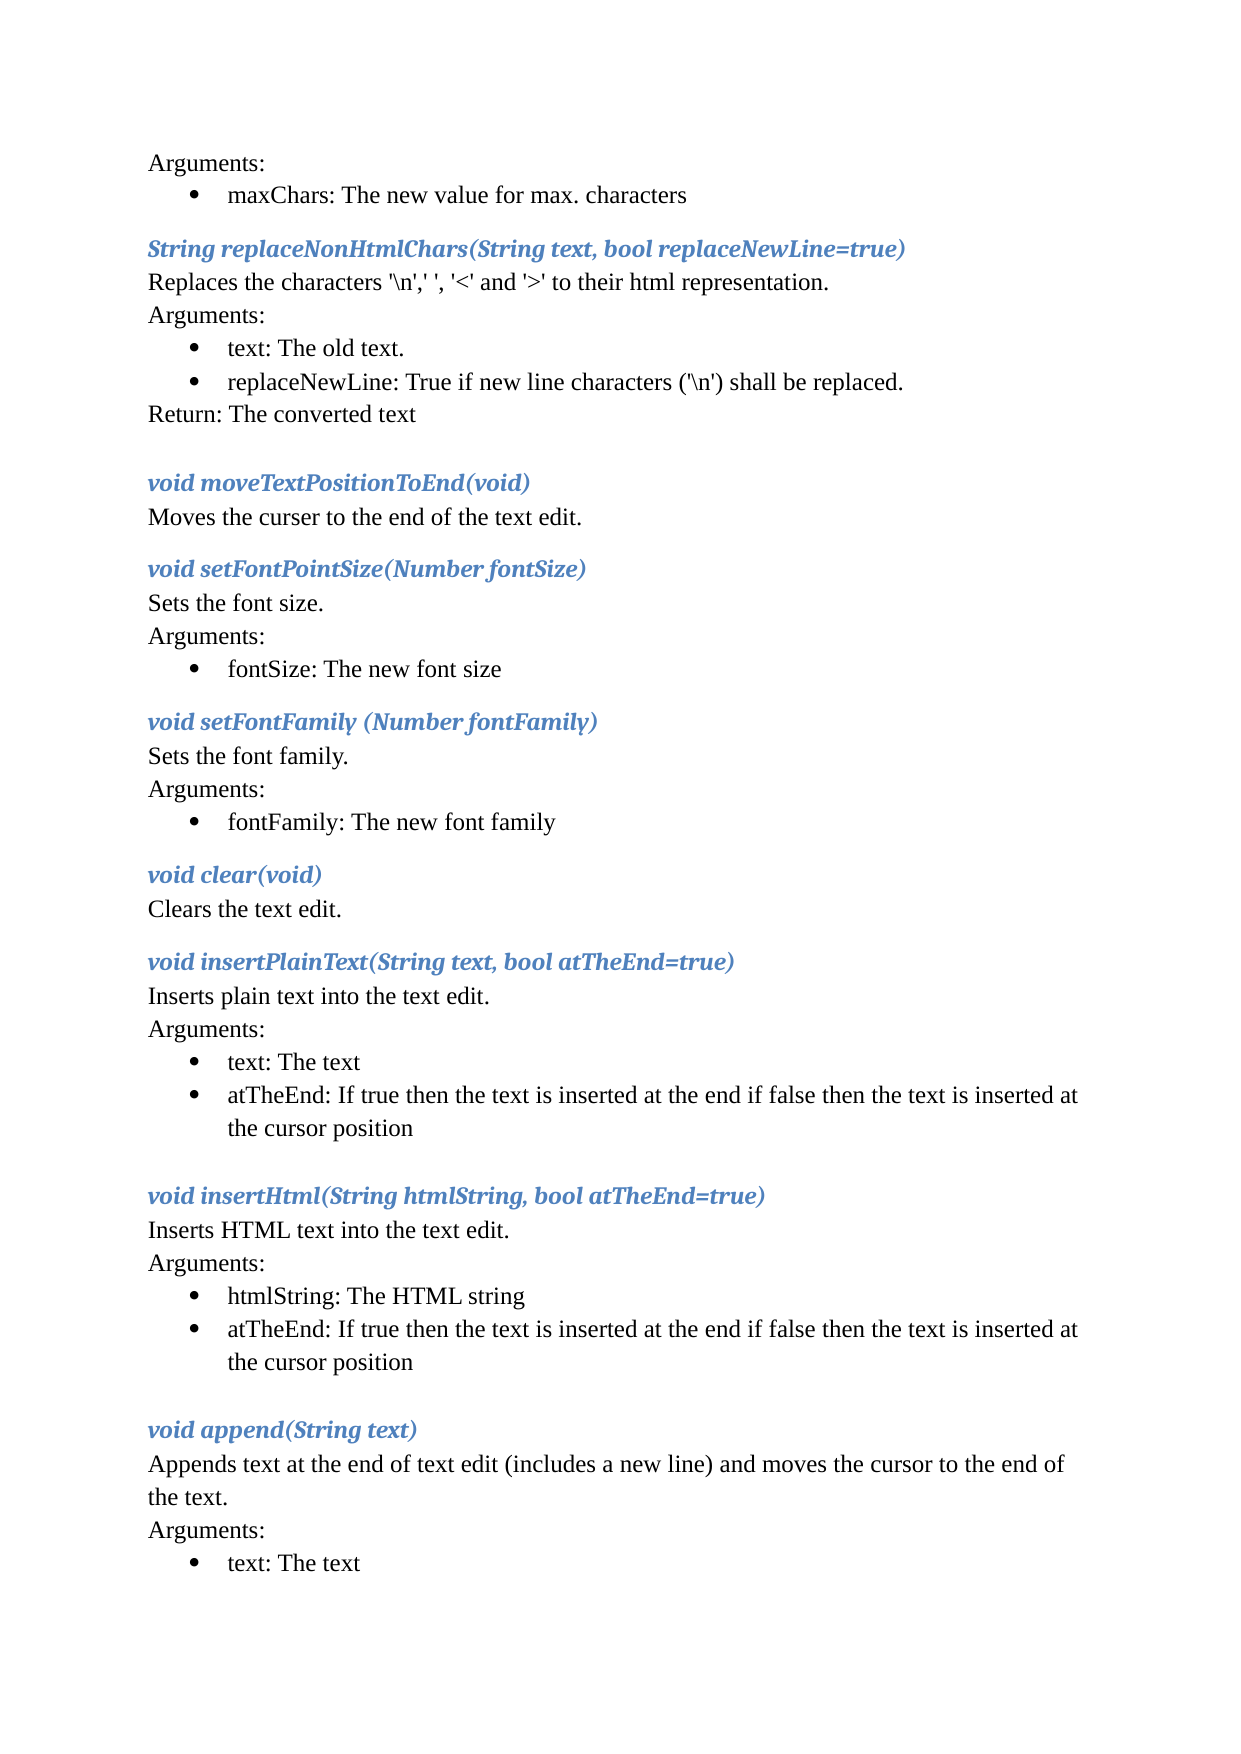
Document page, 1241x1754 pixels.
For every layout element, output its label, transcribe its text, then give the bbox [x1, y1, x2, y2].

subtitle void moveTextPositionToEnd(void) [148, 468, 1093, 497]
subtitle void append(String text) [148, 1416, 1093, 1445]
list atTheEnd: If true then the text is inserted at the end if false then the text is inserted at the cursor position [190, 1314, 1093, 1376]
subtitle void setFontFamily (Number fontFamily) [148, 708, 1093, 737]
subtitle String replaceNonHtmlChars(String text, bool replaceNewLine=true) [148, 234, 1093, 263]
text Appends text at the end of text edit (includes a new line) and moves the cursor to the end of the text. [148, 1449, 1093, 1511]
list text: The text [190, 1047, 1093, 1076]
text Clears the text edit. [148, 894, 1093, 923]
text Arguments: [148, 148, 1093, 176]
text Inserts plain text into the text edit. [148, 981, 1093, 1010]
subtitle void insertPlainText(String text, bool atTheEnd=true) [148, 948, 1093, 977]
text Inserts HTML text into the text edit. [148, 1215, 1093, 1244]
list fontSize: The new font size [190, 654, 1093, 683]
list htmlString: The HTML string [190, 1281, 1093, 1310]
subtitle void insertHtml(String htmlString, bool atTheEnd=true) [148, 1182, 1093, 1211]
text Arguments: [148, 1014, 1093, 1043]
list fontFamily: The new font family [190, 807, 1093, 836]
subtitle void setFontPointSize(Number fontSize) [148, 555, 1093, 584]
text Moves the curser to the end of the text edit. [148, 502, 1093, 530]
list text: The old text. [190, 333, 1093, 362]
text Arguments: [148, 1515, 1093, 1544]
text Arguments: [148, 774, 1093, 803]
text Sets the font family. [148, 741, 1093, 770]
text Sets the font size. [148, 588, 1093, 617]
list maxChars: The new value for max. characters [190, 181, 1093, 209]
text Replaces the characters '\n',' ', '<' and '>' to their html representation. [148, 267, 1093, 296]
text Arguments: [148, 301, 1093, 329]
list replaceNewLine: True if new line characters ('\n') shall be replaced. [190, 367, 1093, 395]
text Arguments: [148, 1248, 1093, 1277]
list atTheEnd: If true then the text is inserted at the end if false then the text is inserted at the cursor position [190, 1080, 1093, 1142]
text Arguments: [148, 621, 1093, 650]
list text: The text [190, 1548, 1093, 1577]
text Return: The converted text [148, 399, 1093, 428]
subtitle void clear(void) [148, 861, 1093, 890]
